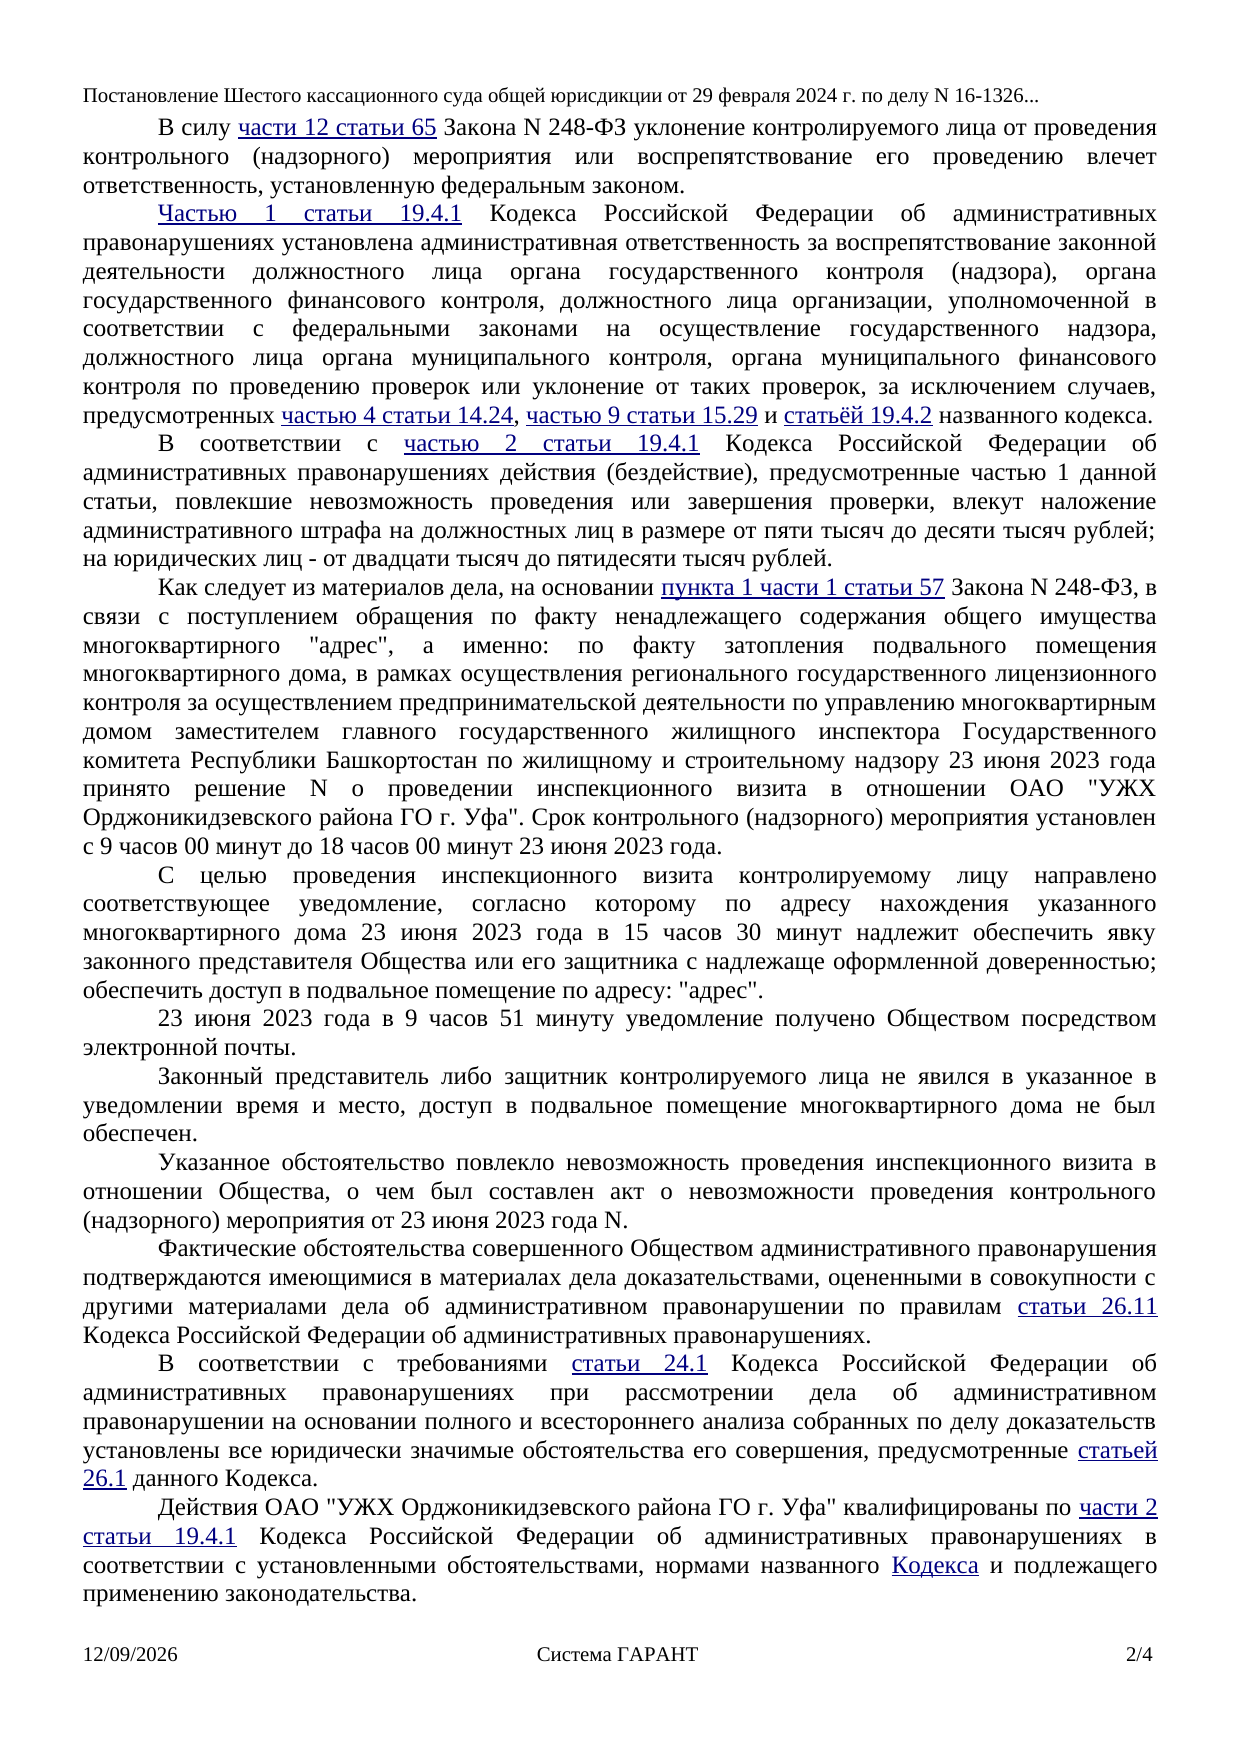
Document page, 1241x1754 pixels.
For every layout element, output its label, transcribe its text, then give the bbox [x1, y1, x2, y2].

text Фактические обстоятельства совершенного Обществом административного правонарушения подтверждаются имеющимися в материалах дела доказательствами, оцененными в совокупности с другими материалами дела об административном правонарушении по правилам статьи 26.11 Кодекса Российской Федерации об административных правонарушениях. [83, 1233, 1157, 1348]
text С целью проведения инспекционного визита контролируемому лицу направлено соответствующее уведомление, согласно которому по адресу нахождения указанного многоквартирного дома 23 июня 2023 года в 15 часов 30 минут надлежит обеспечить явку законного представителя Общества или его защитника с надлежаще оформленной доверенностью; обеспечить доступ в подвальное помещение по адресу: "адрес". [83, 860, 1157, 1003]
text В силу части 12 статьи 65 Закона N 248-ФЗ уклонение контролируемого лица от проведения контрольного (надзорного) мероприятия или воспрепятствование его проведению влечет ответственность, установленную федеральным законом. [83, 112, 1157, 198]
text Действия ОАО "УЖХ Орджоникидзевского района ГО г. Уфа" квалифицированы по части 2 статьи 19.4.1 Кодекса Российской Федерации об административных правонарушениях в соответствии с установленными обстоятельствами, нормами названного Кодекса и подлежащего применению законодательства. [83, 1492, 1157, 1607]
text Законный представитель либо защитник контролируемого лица не явился в указанное в уведомлении время и место, доступ в подвальное помещение многоквартирного дома не был обеспечен. [83, 1061, 1157, 1147]
text 23 июня 2023 года в 9 часов 51 минуту уведомление получено Обществом посредством электронной почты. [83, 1003, 1157, 1061]
text В соответствии с частью 2 статьи 19.4.1 Кодекса Российской Федерации об административных правонарушениях действия (бездействие), предусмотренные частью 1 данной статьи, повлекшие невозможность проведения или завершения проверки, влекут наложение административного штрафа на должностных лиц в размере от пяти тысяч до десяти тысяч рублей; на юридических лиц - от двадцати тысяч до пятидесяти тысяч рублей. [83, 428, 1157, 572]
text В соответствии с требованиями статьи 24.1 Кодекса Российской Федерации об административных правонарушениях при рассмотрении дела об административном правонарушении на основании полного и всестороннего анализа собранных по делу доказательств установлены все юридически значимые обстоятельства его совершения, предусмотренные статьей 26.1 данного Кодекса. [83, 1348, 1157, 1492]
text Частью 1 статьи 19.4.1 Кодекса Российской Федерации об административных правонарушениях установлена административная ответственность за воспрепятствование законной деятельности должностного лица органа государственного контроля (надзора), органа государственного финансового контроля, должностного лица организации, уполномоченной в соответствии с федеральными законами на осуществление государственного надзора, должностного лица органа муниципального контроля, органа муниципального финансового контроля по проведению проверок или уклонение от таких проверок, за исключением случаев, предусмотренных частью 4 статьи 14.24, частью 9 статьи 15.29 и статьёй 19.4.2 названного кодекса. [83, 198, 1157, 428]
text Как следует из материалов дела, на основании пункта 1 части 1 статьи 57 Закона N 248-ФЗ, в связи с поступлением обращения по факту ненадлежащего содержания общего имущества многоквартирного "адрес", а именно: по факту затопления подвального помещения многоквартирного дома, в рамках осуществления регионального государственного лицензионного контроля за осуществлением предпринимательской деятельности по управлению многоквартирным домом заместителем главного государственного жилищного инспектора Государственного комитета Республики Башкортостан по жилищному и строительному надзору 23 июня 2023 года принято решение N о проведении инспекционного визита в отношении ОАО "УЖХ Орджоникидзевского района ГО г. Уфа". Срок контрольного (надзорного) мероприятия установлен с 9 часов 00 минут до 18 часов 00 минут 23 июня 2023 года. [83, 572, 1157, 860]
text Указанное обстоятельство повлекло невозможность проведения инспекционного визита в отношении Общества, о чем был составлен акт о невозможности проведения контрольного (надзорного) мероприятия от 23 июня 2023 года N. [83, 1147, 1157, 1233]
